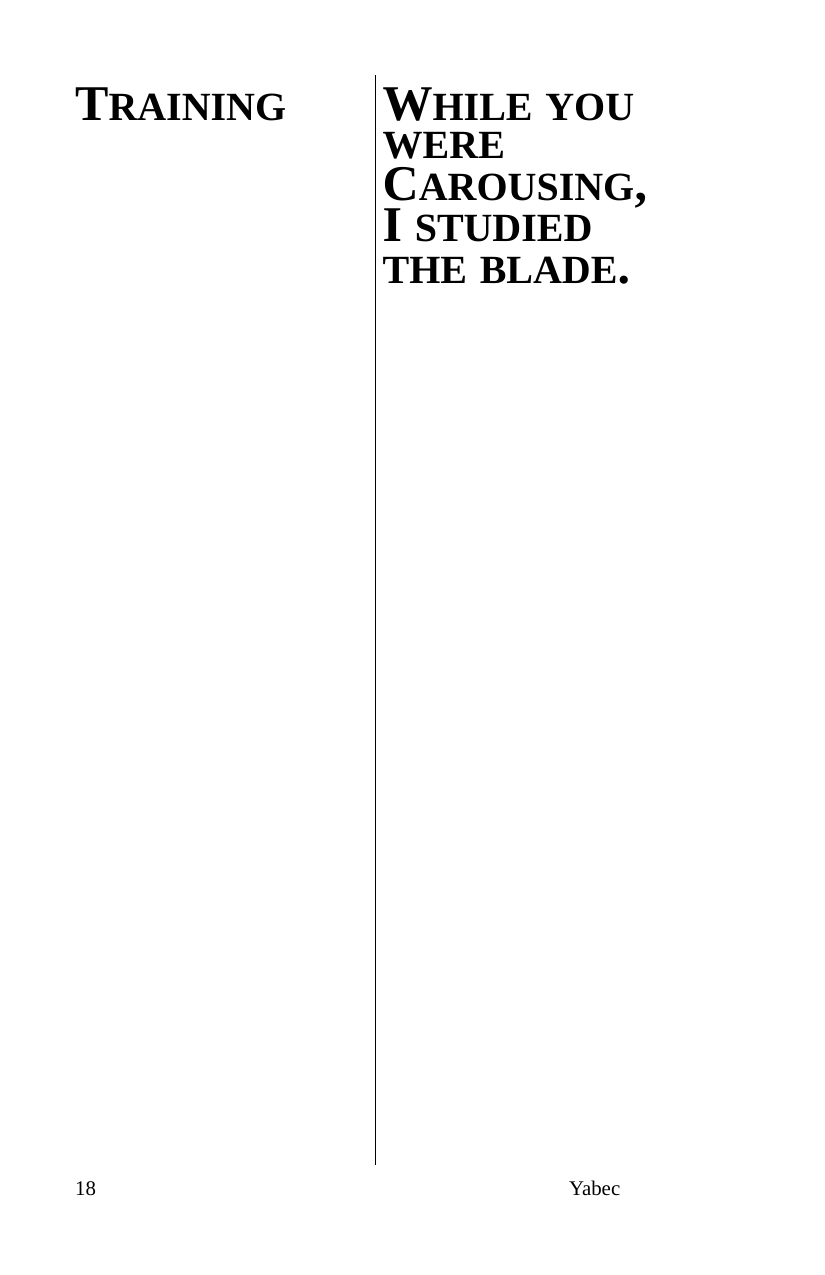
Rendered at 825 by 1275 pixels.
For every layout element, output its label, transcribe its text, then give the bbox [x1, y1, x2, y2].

subtitle Training [75, 87, 367, 128]
text While you were Carousing, I studied the blade. [382, 87, 675, 294]
